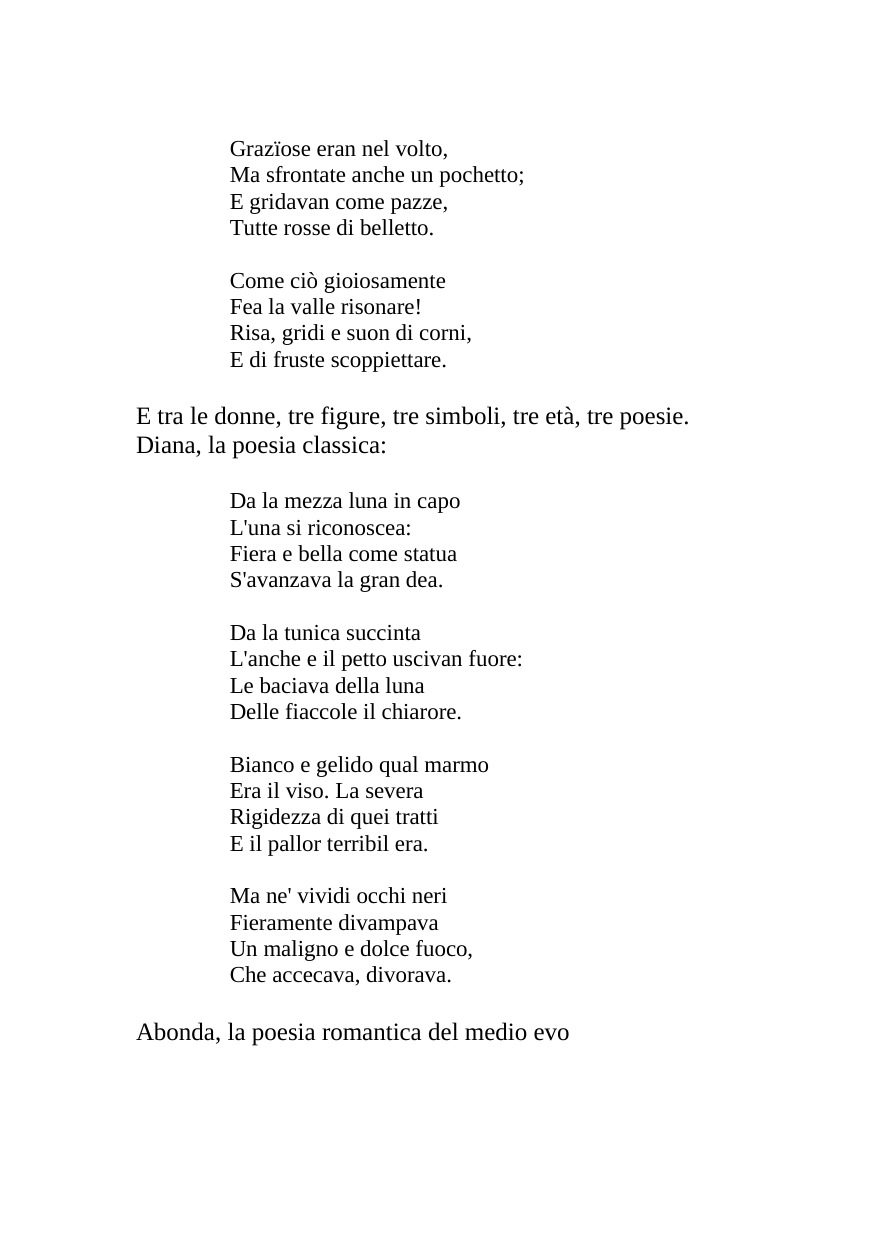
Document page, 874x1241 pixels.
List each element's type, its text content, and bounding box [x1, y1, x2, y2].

text Grazïose eran nel volto, [200, 135, 768, 161]
text Tutte rosse di belletto. [200, 214, 768, 240]
text Le baciava della luna [200, 672, 768, 698]
text Fea la valle risonare! [200, 293, 768, 319]
text Ma sfrontate anche un pochetto; [200, 161, 768, 188]
text E di fruste scoppiettare. [200, 346, 768, 372]
text S'avanzava la gran dea. [200, 566, 768, 593]
text E tra le donne, tre figure, tre simboli, tre età, tre poesie. [106, 401, 768, 430]
text Era il viso. La severa [200, 777, 768, 803]
text Da la mezza luna in capo [200, 487, 768, 513]
text Risa, gridi e suon di corni, [200, 319, 768, 346]
text Da la tunica succinta [200, 619, 768, 645]
text Bianco e gelido qual marmo [200, 751, 768, 777]
text Delle fiaccole il chiarore. [200, 698, 768, 724]
text Abonda, la poesia romantica del medio evo [106, 1017, 768, 1045]
text E il pallor terribil era. [200, 830, 768, 856]
text Fieramente divampava [200, 909, 768, 935]
text L'anche e il petto uscivan fuore: [200, 645, 768, 672]
text Come ciò gioiosamente [200, 267, 768, 293]
text L'una si riconoscea: [200, 513, 768, 540]
text Rigidezza di quei tratti [200, 803, 768, 830]
text Fiera e bella come statua [200, 540, 768, 566]
text Ma ne' vividi occhi neri [200, 882, 768, 909]
text Diana, la poesia classica: [106, 430, 768, 458]
text Un maligno e dolce fuoco, [200, 935, 768, 962]
text Che accecava, divorava. [200, 962, 768, 988]
text E gridavan come pazze, [200, 188, 768, 214]
